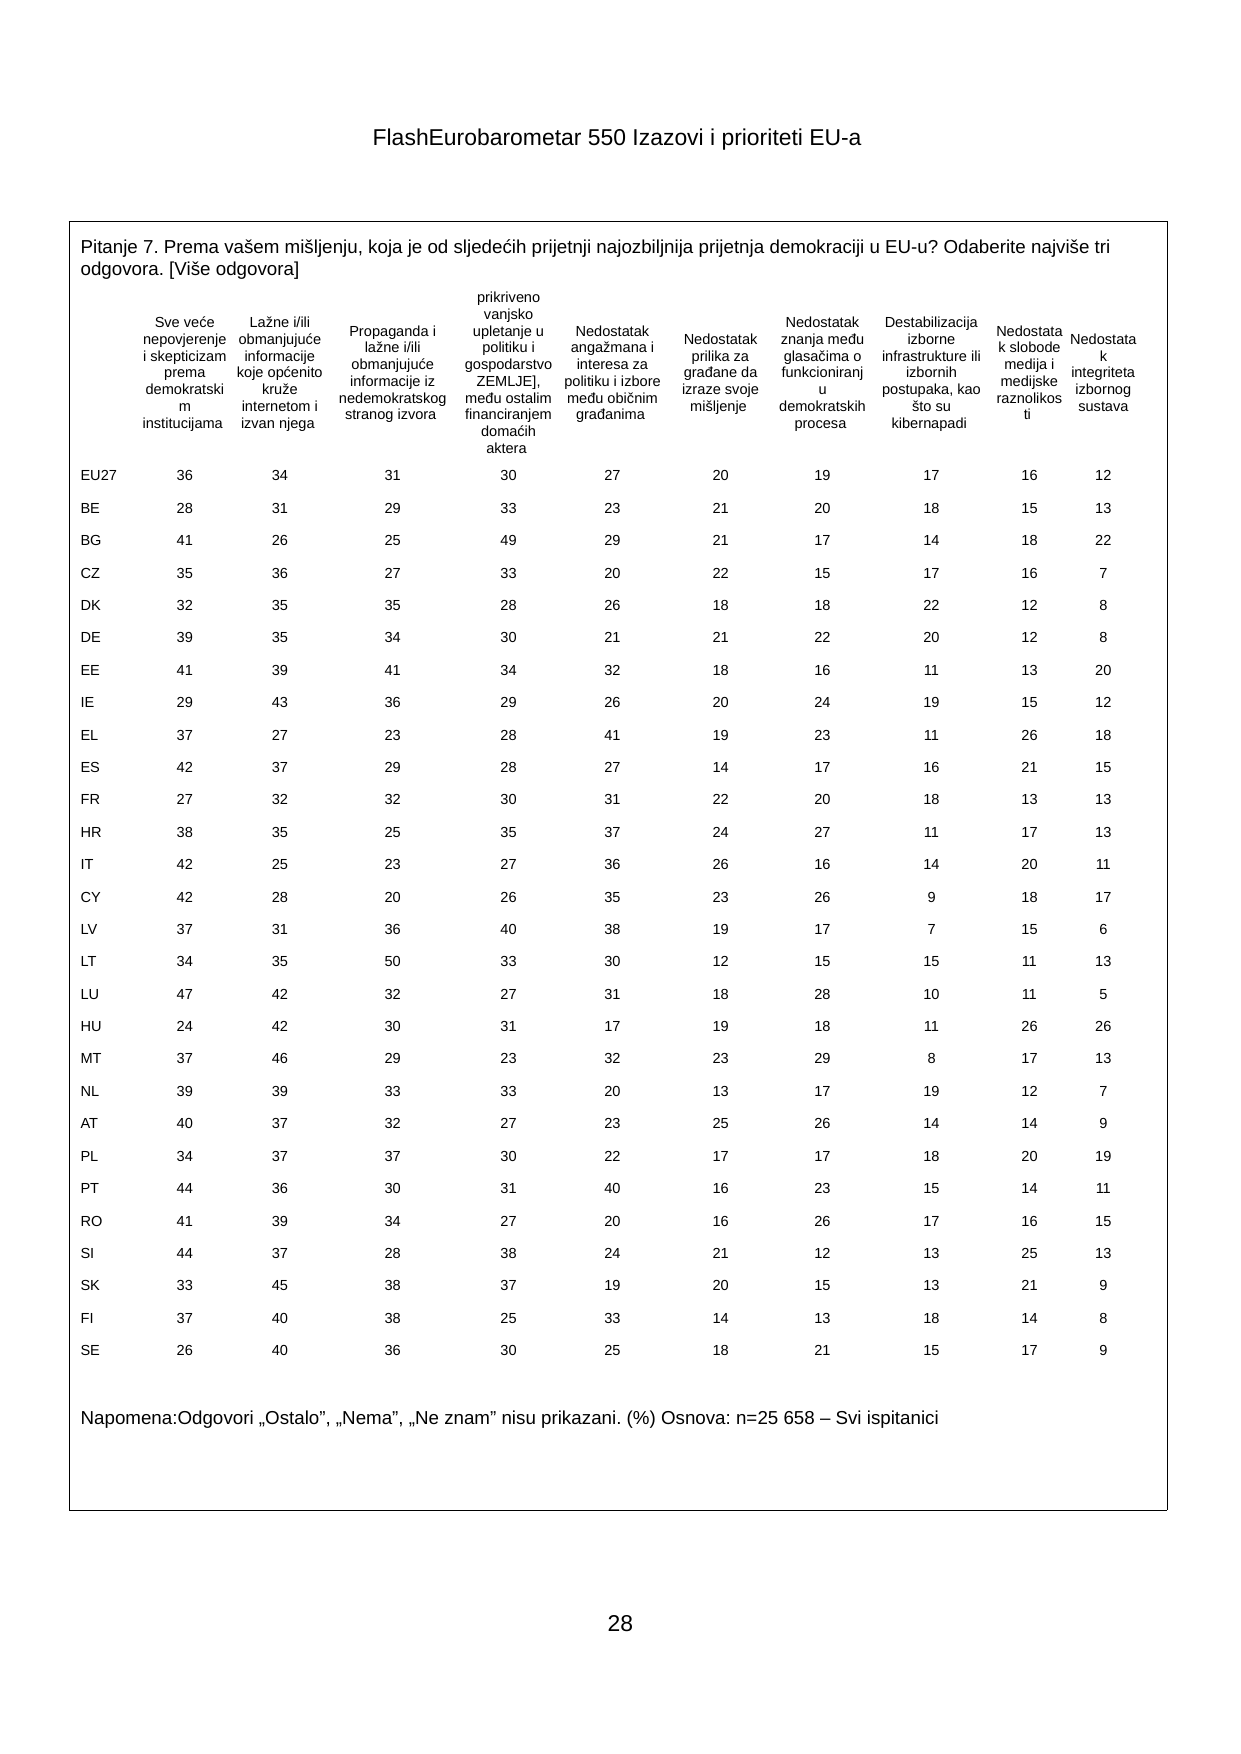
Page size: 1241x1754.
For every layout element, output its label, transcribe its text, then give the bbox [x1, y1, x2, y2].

table_cell 15 [1066, 751, 1141, 783]
table_cell 35 [458, 816, 559, 848]
table_cell 27 [137, 783, 232, 816]
table_cell 37 [232, 1107, 327, 1139]
table_cell 26 [458, 880, 559, 913]
table_cell 49 [458, 524, 559, 556]
table_cell 23 [775, 1172, 869, 1204]
table_cell [130, 1043, 137, 1075]
table_cell 36 [328, 1334, 458, 1366]
table_cell 8 [1066, 589, 1141, 621]
table_cell 13 [1066, 1237, 1141, 1269]
table_cell 38 [458, 1237, 559, 1269]
table_cell 17 [775, 913, 869, 945]
table_cell 33 [458, 1075, 559, 1107]
table_cell 12 [993, 589, 1066, 621]
table_cell 28 [328, 1237, 458, 1269]
table_cell [130, 1010, 137, 1042]
table_cell 23 [559, 1107, 666, 1139]
table_cell 27 [458, 848, 559, 880]
table_cell 20 [666, 1269, 775, 1302]
table_cell 7 [1066, 1075, 1141, 1107]
table_cell 22 [666, 556, 775, 589]
table_cell 25 [559, 1334, 666, 1366]
table_cell 40 [137, 1107, 232, 1139]
table_cell 37 [137, 1043, 232, 1075]
table_cell [130, 589, 137, 621]
table_cell 32 [232, 783, 327, 816]
table_cell 19 [666, 1010, 775, 1042]
table_cell [130, 1204, 137, 1237]
table_cell 41 [137, 654, 232, 686]
table_cell 17 [775, 1075, 869, 1107]
table_cell 35 [232, 945, 327, 978]
table_header Pitanje 7. Prema vašem mišljenju, koja je od sljedećih prijetnji najozbiljnija prijetnja demokraciji u EU-u? Odaberite najviše tri odgovora. [Više odgovora] [78, 230, 1141, 286]
table_cell 15 [870, 1172, 993, 1204]
table_cell 34 [328, 1204, 458, 1237]
table_cell 8 [870, 1043, 993, 1075]
table_cell 23 [775, 719, 869, 751]
table_cell [130, 751, 137, 783]
table_cell 33 [458, 492, 559, 524]
table_cell 44 [137, 1237, 232, 1269]
table_cell 16 [775, 654, 869, 686]
table_cell 18 [993, 880, 1066, 913]
table_cell EE [78, 654, 129, 686]
table_cell IE [78, 686, 129, 718]
table_cell Propaganda i lažne i/ili obmanjujuće informacije iz nedemokratskog stranog izvora [328, 286, 458, 459]
table_cell 20 [993, 848, 1066, 880]
table_cell 36 [232, 556, 327, 589]
table_cell 22 [870, 589, 993, 621]
table_cell AT [78, 1107, 129, 1139]
table_cell 19 [666, 913, 775, 945]
table_cell 39 [232, 1075, 327, 1107]
table_cell 17 [1066, 880, 1141, 913]
table_cell 9 [1066, 1269, 1141, 1302]
table_cell 28 [775, 978, 869, 1010]
table_cell 14 [870, 848, 993, 880]
table_cell 29 [328, 1043, 458, 1075]
table_cell 18 [666, 978, 775, 1010]
table_cell 31 [328, 459, 458, 492]
table_cell 16 [666, 1204, 775, 1237]
table_cell 18 [775, 1010, 869, 1042]
table_cell 41 [328, 654, 458, 686]
table_cell [130, 524, 137, 556]
table_cell 17 [993, 816, 1066, 848]
table_cell 13 [1066, 945, 1141, 978]
table_cell 37 [137, 719, 232, 751]
table_cell PT [78, 1172, 129, 1204]
table_cell 15 [775, 556, 869, 589]
table_cell 34 [328, 621, 458, 654]
table_cell 45 [232, 1269, 327, 1302]
table_cell 29 [328, 751, 458, 783]
table_cell 43 [232, 686, 327, 718]
table_cell 17 [775, 524, 869, 556]
table_cell 17 [559, 1010, 666, 1042]
table_cell [130, 1302, 137, 1334]
table_cell 16 [666, 1172, 775, 1204]
table_cell 31 [232, 913, 327, 945]
table_cell 15 [870, 1334, 993, 1366]
table_cell 20 [775, 492, 869, 524]
table_cell 42 [137, 848, 232, 880]
table_cell 26 [559, 686, 666, 718]
table_cell 20 [559, 1204, 666, 1237]
table_cell 39 [232, 654, 327, 686]
table_cell 41 [137, 1204, 232, 1237]
table_cell 26 [775, 880, 869, 913]
table_cell EU27 [78, 459, 129, 492]
table_cell 40 [232, 1334, 327, 1366]
table_cell [130, 492, 137, 524]
table_cell 18 [666, 654, 775, 686]
table_cell 38 [559, 913, 666, 945]
table_cell RO [78, 1204, 129, 1237]
table_cell 24 [775, 686, 869, 718]
table_cell 23 [666, 880, 775, 913]
table_cell ES [78, 751, 129, 783]
table_cell [130, 1107, 137, 1139]
table_cell 14 [993, 1172, 1066, 1204]
table_cell 18 [870, 1140, 993, 1172]
table_cell 15 [993, 686, 1066, 718]
table_cell 14 [993, 1302, 1066, 1334]
table_cell [130, 1269, 137, 1302]
table_cell 34 [137, 1140, 232, 1172]
table_cell 20 [666, 686, 775, 718]
table_cell 17 [870, 1204, 993, 1237]
table_cell 36 [232, 1172, 327, 1204]
table_cell 35 [232, 621, 327, 654]
table_cell 13 [870, 1269, 993, 1302]
table_cell 41 [137, 524, 232, 556]
table_cell PL [78, 1140, 129, 1172]
table_cell 12 [1066, 686, 1141, 718]
table_cell 20 [328, 880, 458, 913]
table_cell 18 [775, 589, 869, 621]
table_cell 15 [870, 945, 993, 978]
table_cell 42 [137, 751, 232, 783]
table_cell 20 [775, 783, 869, 816]
table_cell 36 [328, 686, 458, 718]
table_cell 32 [328, 1107, 458, 1139]
table_cell IT [78, 848, 129, 880]
table_cell [130, 1237, 137, 1269]
table_cell 22 [666, 783, 775, 816]
table_cell 35 [232, 589, 327, 621]
table_cell 31 [232, 492, 327, 524]
table_cell [130, 719, 137, 751]
table_cell 15 [993, 913, 1066, 945]
table_cell SI [78, 1237, 129, 1269]
table_cell 40 [559, 1172, 666, 1204]
table_cell 17 [870, 556, 993, 589]
table_cell 33 [137, 1269, 232, 1302]
table_cell 33 [458, 556, 559, 589]
table_cell 18 [870, 783, 993, 816]
table_cell 25 [993, 1237, 1066, 1269]
table_cell 15 [775, 1269, 869, 1302]
table_cell 31 [559, 978, 666, 1010]
table_cell [130, 556, 137, 589]
table_cell 25 [232, 848, 327, 880]
table_cell [130, 1172, 137, 1204]
table_cell 11 [1066, 1172, 1141, 1204]
table_cell MT [78, 1043, 129, 1075]
table_cell 33 [328, 1075, 458, 1107]
table_cell Sve veće nepovjerenje i skepticizam prema demokratskim institucijama [137, 286, 232, 459]
table_cell 14 [993, 1107, 1066, 1139]
table_cell [130, 286, 137, 459]
table_cell 47 [137, 978, 232, 1010]
table_cell 24 [559, 1237, 666, 1269]
table_cell 26 [993, 719, 1066, 751]
table_cell 39 [137, 621, 232, 654]
table_cell Napomena:Odgovori „Ostalo”, „Nema”, „Ne znam” nisu prikazani. (%) Osnova: n=25 658 – Svi ispitanici [78, 1366, 1141, 1469]
table_cell 21 [993, 751, 1066, 783]
table_cell 46 [232, 1043, 327, 1075]
table_cell [130, 913, 137, 945]
table_cell [130, 1140, 137, 1172]
table_cell 13 [1066, 492, 1141, 524]
table_cell 38 [328, 1302, 458, 1334]
table_cell 22 [559, 1140, 666, 1172]
table_cell 23 [328, 848, 458, 880]
table_cell 15 [993, 492, 1066, 524]
table_cell HR [78, 816, 129, 848]
table_cell 34 [232, 459, 327, 492]
table_cell 16 [993, 459, 1066, 492]
table_cell 35 [328, 589, 458, 621]
table_cell 13 [1066, 816, 1141, 848]
table_cell 21 [666, 492, 775, 524]
table_cell EL [78, 719, 129, 751]
table_cell DE [78, 621, 129, 654]
table_cell 30 [328, 1172, 458, 1204]
table_cell 32 [328, 978, 458, 1010]
table_cell 30 [559, 945, 666, 978]
table_cell 33 [458, 945, 559, 978]
table_cell 38 [137, 816, 232, 848]
table_cell 29 [458, 686, 559, 718]
table_cell [130, 1334, 137, 1366]
table_cell 27 [458, 1107, 559, 1139]
table_cell 20 [666, 459, 775, 492]
table_cell 35 [559, 880, 666, 913]
table_cell 25 [328, 816, 458, 848]
table_cell 50 [328, 945, 458, 978]
table_cell 44 [137, 1172, 232, 1204]
table_cell SK [78, 1269, 129, 1302]
table_cell 19 [559, 1269, 666, 1302]
table_cell 28 [232, 880, 327, 913]
table_cell DK [78, 589, 129, 621]
table_cell 41 [559, 719, 666, 751]
table_cell 6 [1066, 913, 1141, 945]
table_cell 20 [993, 1140, 1066, 1172]
table_cell 29 [137, 686, 232, 718]
table_cell Lažne i/ili obmanjujuće informacije koje općenito kruže internetom i izvan njega [232, 286, 327, 459]
table_cell 20 [870, 621, 993, 654]
table_cell 29 [559, 524, 666, 556]
table_cell 5 [1066, 978, 1141, 1010]
table_cell 30 [328, 1010, 458, 1042]
table_cell 26 [993, 1010, 1066, 1042]
table_cell 27 [559, 751, 666, 783]
table_cell [130, 783, 137, 816]
table_cell 13 [870, 1237, 993, 1269]
table_cell 42 [137, 880, 232, 913]
table_cell 26 [137, 1334, 232, 1366]
table_cell Nedostatak angažmana i interesa za politiku i izbore među običnim građanima [559, 286, 666, 459]
table_cell 28 [137, 492, 232, 524]
table_cell 23 [666, 1043, 775, 1075]
table_cell 42 [232, 1010, 327, 1042]
table_cell 7 [870, 913, 993, 945]
table_cell 30 [458, 1140, 559, 1172]
table_cell 13 [775, 1302, 869, 1334]
table_cell CZ [78, 556, 129, 589]
table_cell 34 [137, 945, 232, 978]
table_cell 27 [232, 719, 327, 751]
table_cell 23 [559, 492, 666, 524]
table_cell 18 [666, 589, 775, 621]
table_cell 16 [993, 1204, 1066, 1237]
table_cell Destabilizacija izborne infrastrukture ili izbornih postupaka, kao što su kibernapadi [870, 286, 993, 459]
table_cell 40 [232, 1302, 327, 1334]
table_cell 36 [328, 913, 458, 945]
table_cell 19 [870, 1075, 993, 1107]
table_cell 19 [666, 719, 775, 751]
table_cell 20 [559, 1075, 666, 1107]
table_cell 37 [328, 1140, 458, 1172]
table_cell 37 [137, 1302, 232, 1334]
table_cell 36 [137, 459, 232, 492]
table_cell prikriveno vanjsko upletanje u politiku i gospodarstvo ZEMLJE], među ostalim financiranjem domaćih aktera [458, 286, 559, 459]
table_cell [130, 1075, 137, 1107]
table_cell 25 [666, 1107, 775, 1139]
table_cell 14 [870, 524, 993, 556]
table_cell 11 [993, 945, 1066, 978]
table_cell 19 [870, 686, 993, 718]
table_cell 8 [1066, 621, 1141, 654]
table_cell LT [78, 945, 129, 978]
table_cell 30 [458, 783, 559, 816]
table_cell 20 [559, 556, 666, 589]
table_cell 39 [137, 1075, 232, 1107]
table_cell 24 [666, 816, 775, 848]
table_cell 9 [870, 880, 993, 913]
table_cell 30 [458, 621, 559, 654]
table_cell 29 [775, 1043, 869, 1075]
table_cell 16 [870, 751, 993, 783]
table_cell Nedostatak znanja među glasačima o funkcioniranju demokratskih procesa [775, 286, 869, 459]
table_cell 28 [458, 719, 559, 751]
table_cell BE [78, 492, 129, 524]
table_cell 11 [870, 654, 993, 686]
table_cell 7 [1066, 556, 1141, 589]
table_cell 32 [559, 654, 666, 686]
table_cell 12 [993, 1075, 1066, 1107]
table_cell [130, 978, 137, 1010]
table_cell CY [78, 880, 129, 913]
table_cell 32 [559, 1043, 666, 1075]
table_cell 13 [993, 783, 1066, 816]
table_cell 26 [559, 589, 666, 621]
table_cell [130, 686, 137, 718]
table_cell 17 [870, 459, 993, 492]
table_cell 16 [775, 848, 869, 880]
table_cell LV [78, 913, 129, 945]
table_cell [130, 621, 137, 654]
table_cell 38 [328, 1269, 458, 1302]
table_cell 13 [666, 1075, 775, 1107]
table_cell 18 [993, 524, 1066, 556]
table_cell 11 [870, 719, 993, 751]
table_cell 9 [1066, 1107, 1141, 1139]
table_cell 16 [993, 556, 1066, 589]
table_cell 21 [775, 1334, 869, 1366]
table_cell 17 [775, 751, 869, 783]
table_cell [130, 654, 137, 686]
table_cell HU [78, 1010, 129, 1042]
table_cell 21 [666, 1237, 775, 1269]
table_cell FR [78, 783, 129, 816]
table_cell 18 [666, 1334, 775, 1366]
table_cell 31 [458, 1010, 559, 1042]
table_cell 27 [328, 556, 458, 589]
table_cell [130, 459, 137, 492]
table_cell 21 [666, 621, 775, 654]
table_cell 21 [666, 524, 775, 556]
table_cell 26 [666, 848, 775, 880]
table_cell [130, 945, 137, 978]
table_cell 26 [1066, 1010, 1141, 1042]
table_cell 12 [993, 621, 1066, 654]
table_cell 30 [458, 1334, 559, 1366]
table_cell Nedostatak prilika za građane da izraze svoje mišljenje [666, 286, 775, 459]
table_cell Nedostatak slobode medija i medijske raznolikosti [993, 286, 1066, 459]
table_cell 17 [993, 1043, 1066, 1075]
table_cell 27 [559, 459, 666, 492]
table_cell 33 [559, 1302, 666, 1334]
table_cell 36 [559, 848, 666, 880]
table_cell 12 [1066, 459, 1141, 492]
table_cell 11 [1066, 848, 1141, 880]
table_cell 42 [232, 978, 327, 1010]
table_cell 29 [328, 492, 458, 524]
table_cell 20 [1066, 654, 1141, 686]
table_cell 26 [775, 1107, 869, 1139]
table_cell 12 [775, 1237, 869, 1269]
table_cell 27 [458, 1204, 559, 1237]
table_cell 18 [870, 492, 993, 524]
table_cell 21 [559, 621, 666, 654]
table_cell 17 [775, 1140, 869, 1172]
table_cell 31 [559, 783, 666, 816]
table_cell 13 [1066, 1043, 1141, 1075]
table_cell 13 [1066, 783, 1141, 816]
table_cell 37 [137, 913, 232, 945]
table_cell 19 [1066, 1140, 1141, 1172]
table_cell 10 [870, 978, 993, 1010]
table_cell 27 [775, 816, 869, 848]
table_cell 25 [458, 1302, 559, 1334]
table_cell Nedostatak integriteta izbornog sustava [1066, 286, 1141, 459]
table_cell 31 [458, 1172, 559, 1204]
table_cell FI [78, 1302, 129, 1334]
table_cell LU [78, 978, 129, 1010]
table_cell 35 [137, 556, 232, 589]
table_cell 8 [1066, 1302, 1141, 1334]
table_cell 39 [232, 1204, 327, 1237]
table_cell 17 [666, 1140, 775, 1172]
table_cell 27 [458, 978, 559, 1010]
table_cell 37 [232, 1140, 327, 1172]
table_cell 11 [870, 1010, 993, 1042]
table_cell 17 [993, 1334, 1066, 1366]
table_cell 23 [328, 719, 458, 751]
table_cell 22 [1066, 524, 1141, 556]
table_cell 30 [458, 459, 559, 492]
table_cell BG [78, 524, 129, 556]
table_cell 15 [1066, 1204, 1141, 1237]
table_cell 28 [458, 751, 559, 783]
table_cell 11 [993, 978, 1066, 1010]
table_cell 26 [775, 1204, 869, 1237]
table_cell 13 [993, 654, 1066, 686]
table_cell 22 [775, 621, 869, 654]
table_cell 12 [666, 945, 775, 978]
table_cell 19 [775, 459, 869, 492]
table_cell NL [78, 1075, 129, 1107]
table_cell [78, 286, 129, 459]
table_cell 24 [137, 1010, 232, 1042]
table_cell [130, 816, 137, 848]
table_cell [130, 848, 137, 880]
table_cell 32 [328, 783, 458, 816]
table_cell 26 [232, 524, 327, 556]
table_cell 11 [870, 816, 993, 848]
table_cell 21 [993, 1269, 1066, 1302]
table_cell 18 [1066, 719, 1141, 751]
table_cell SE [78, 1334, 129, 1366]
table_cell 28 [458, 589, 559, 621]
table_cell 25 [328, 524, 458, 556]
table_cell 14 [666, 751, 775, 783]
table_cell 35 [232, 816, 327, 848]
table_cell 40 [458, 913, 559, 945]
table_cell 9 [1066, 1334, 1141, 1366]
table_cell 18 [870, 1302, 993, 1334]
table_cell 37 [559, 816, 666, 848]
table_cell 37 [232, 751, 327, 783]
table_cell [130, 880, 137, 913]
table_cell 14 [870, 1107, 993, 1139]
table_cell 37 [232, 1237, 327, 1269]
table_cell 37 [458, 1269, 559, 1302]
table_cell 32 [137, 589, 232, 621]
table_cell 14 [666, 1302, 775, 1334]
table_cell 15 [775, 945, 869, 978]
table_cell 23 [458, 1043, 559, 1075]
table_cell 34 [458, 654, 559, 686]
